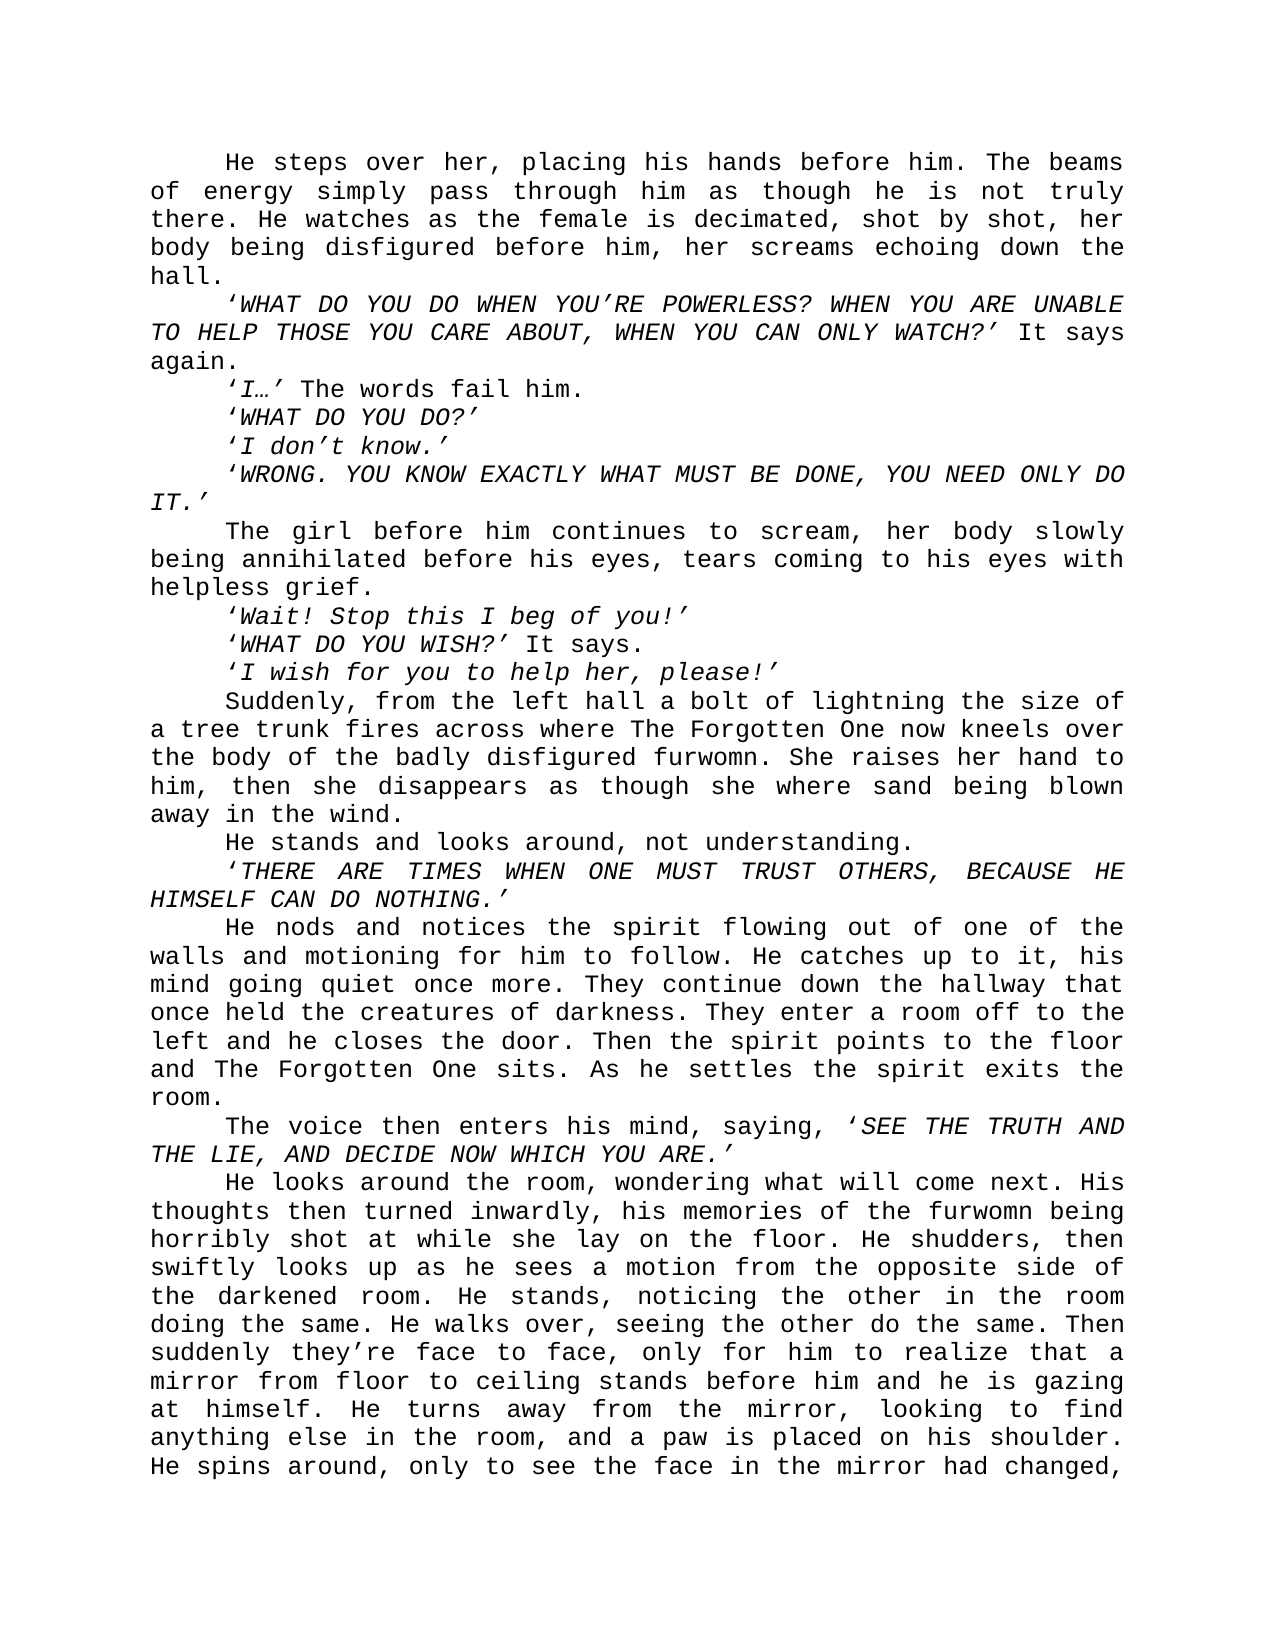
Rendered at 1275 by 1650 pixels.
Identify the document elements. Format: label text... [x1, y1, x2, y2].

text ‘WHAT DO YOU DO?’ [150, 405, 1125, 433]
text The voice then enters his mind, saying, ‘SEE THE TRUTH AND THE LIE, AND DECIDE NOW WHICH YOU ARE.’ [150, 1113, 1125, 1170]
text ‘THERE ARE TIMES WHEN ONE MUST TRUST OTHERS, BECAUSE HE HIMSELF CAN DO NOTHING.’ [150, 858, 1125, 915]
text ‘WHAT DO YOU WISH?’ It says. [150, 632, 1125, 660]
text Suddenly, from the left hall a bolt of lightning the size of a tree trunk fires across where The Forgotten One now kneels over the body of the badly disfigured furwomn. She raises her hand to him, then she disappears as though she where sand being blown away in the wind. [150, 688, 1125, 830]
text ‘Wait! Stop this I beg of you!’ [150, 603, 1125, 632]
text ‘I…’ The words fail him. [150, 377, 1125, 405]
text He steps over her, placing his hands before him. The beams of energy simply pass through him as though he is not truly there. He watches as the female is decimated, shot by shot, her body being disfigured before him, her screams echoing down the hall. [150, 150, 1125, 292]
text He stands and looks around, not understanding. [150, 830, 1125, 858]
text He nods and notices the spirit flowing out of one of the walls and motioning for him to follow. He catches up to it, his mind going quiet once more. They continue down the hallway that once held the creatures of darkness. They enter a room off to the left and he closes the door. Then the spirit points to the floor and The Forgotten One sits. As he settles the spirit exits the room. [150, 915, 1125, 1113]
text ‘I don’t know.’ [150, 433, 1125, 462]
text ‘WRONG. YOU KNOW EXACTLY WHAT MUST BE DONE, YOU NEED ONLY DO IT.’ [150, 462, 1125, 518]
text The girl before him continues to scream, her body slowly being annihilated before his eyes, tears coming to his eyes with helpless grief. [150, 518, 1125, 603]
text ‘WHAT DO YOU DO WHEN YOU’RE POWERLESS? WHEN YOU ARE UNABLE TO HELP THOSE YOU CARE ABOUT, WHEN YOU CAN ONLY WATCH?’ It says again. [150, 292, 1125, 377]
text He looks around the room, wondering what will come next. His thoughts then turned inwardly, his memories of the furwomn being horribly shot at while she lay on the floor. He shudders, then swiftly looks up as he sees a motion from the opposite side of the darkened room. He stands, noticing the other in the room doing the same. He walks over, seeing the other do the same. Then suddenly they’re face to face, only for him to realize that a mirror from floor to ceiling stands before him and he is gazing at himself. He turns away from the mirror, looking to find anything else in the room, and a paw is placed on his shoulder. He spins around, only to see the face in the mirror had changed, [150, 1170, 1125, 1482]
text ‘I wish for you to help her, please!’ [150, 660, 1125, 688]
